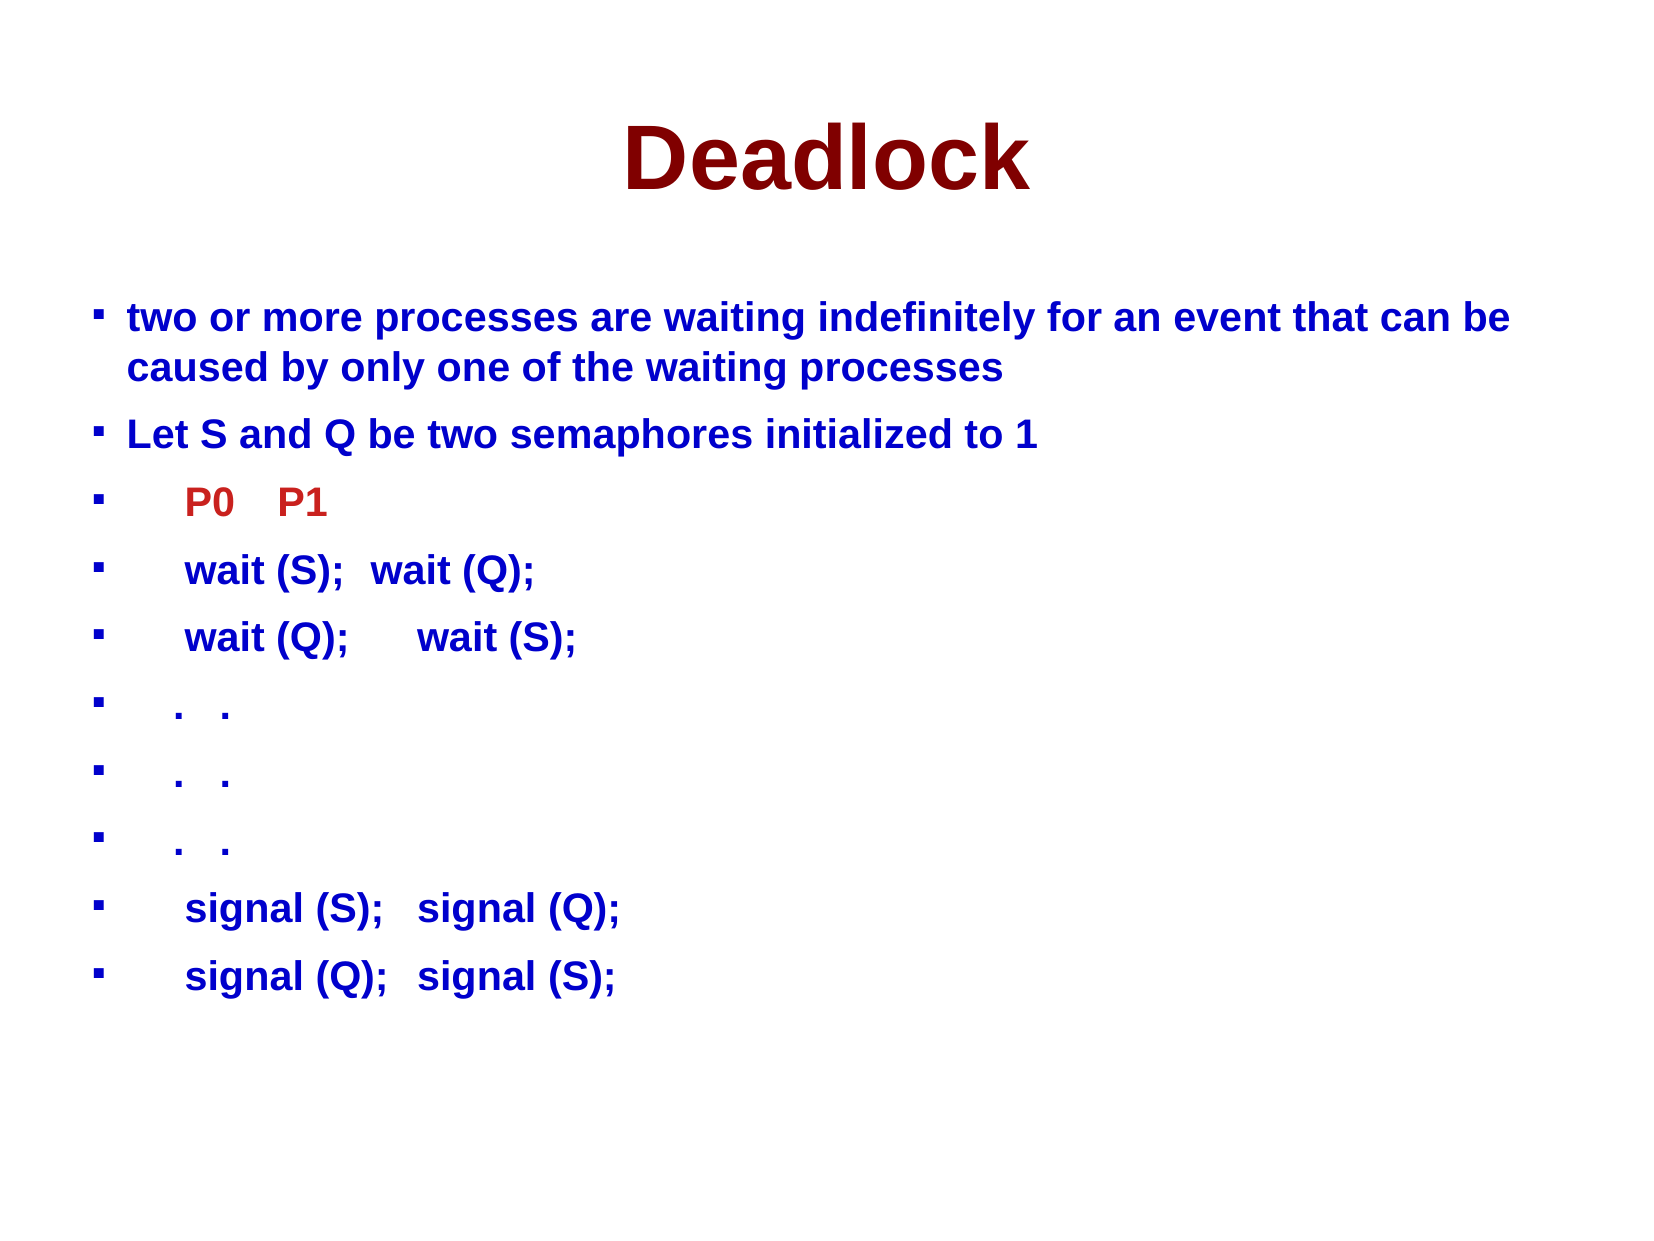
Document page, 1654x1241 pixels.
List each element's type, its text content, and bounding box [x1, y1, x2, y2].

list two or more processes are waiting indefinitely for an event that can be caused by only one of the waiting processes Let S and Q be two semaphores initialized to 1 P0 P1 wait (S); wait (Q); wait (Q); wait (S); . . . . . . signal (S); signal (Q); signal (Q); signal (S); [82, 290, 1571, 1010]
title Deadlock [82, 49, 1571, 257]
